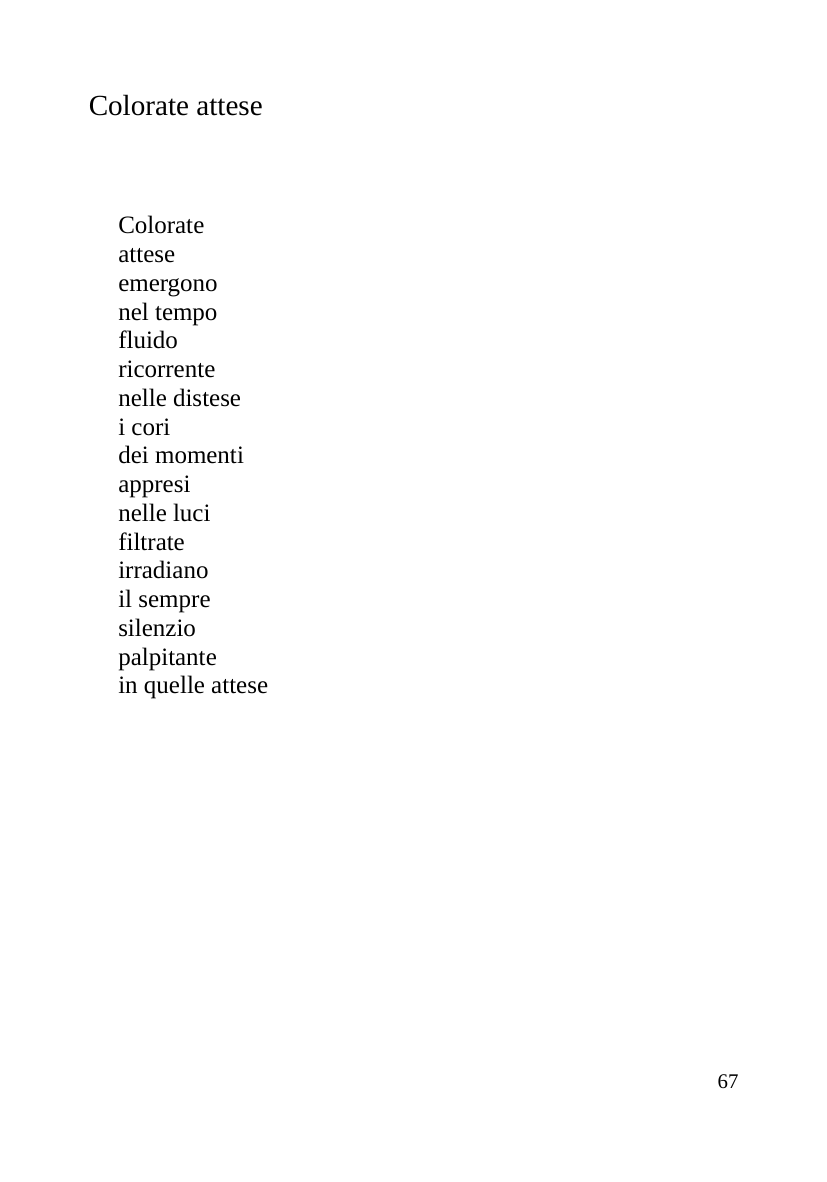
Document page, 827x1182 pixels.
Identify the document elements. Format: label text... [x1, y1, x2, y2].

text ricorrente [88, 354, 738, 383]
text nel tempo [88, 297, 738, 326]
text nelle distese [88, 383, 738, 412]
text palpitante [88, 642, 738, 671]
text il sempre [88, 584, 738, 613]
text appresi [88, 469, 738, 498]
text filtrate [88, 527, 738, 556]
text Colorate attese [88, 88, 738, 122]
text fluido [88, 326, 738, 354]
text emergono [88, 268, 738, 297]
text nelle luci [88, 498, 738, 527]
text i cori [88, 412, 738, 441]
text silenzio [88, 613, 738, 642]
text dei momenti [88, 441, 738, 469]
text in quelle attese [88, 671, 738, 699]
text attese [88, 239, 738, 268]
text Colorate [88, 211, 738, 239]
text irradiano [88, 556, 738, 584]
